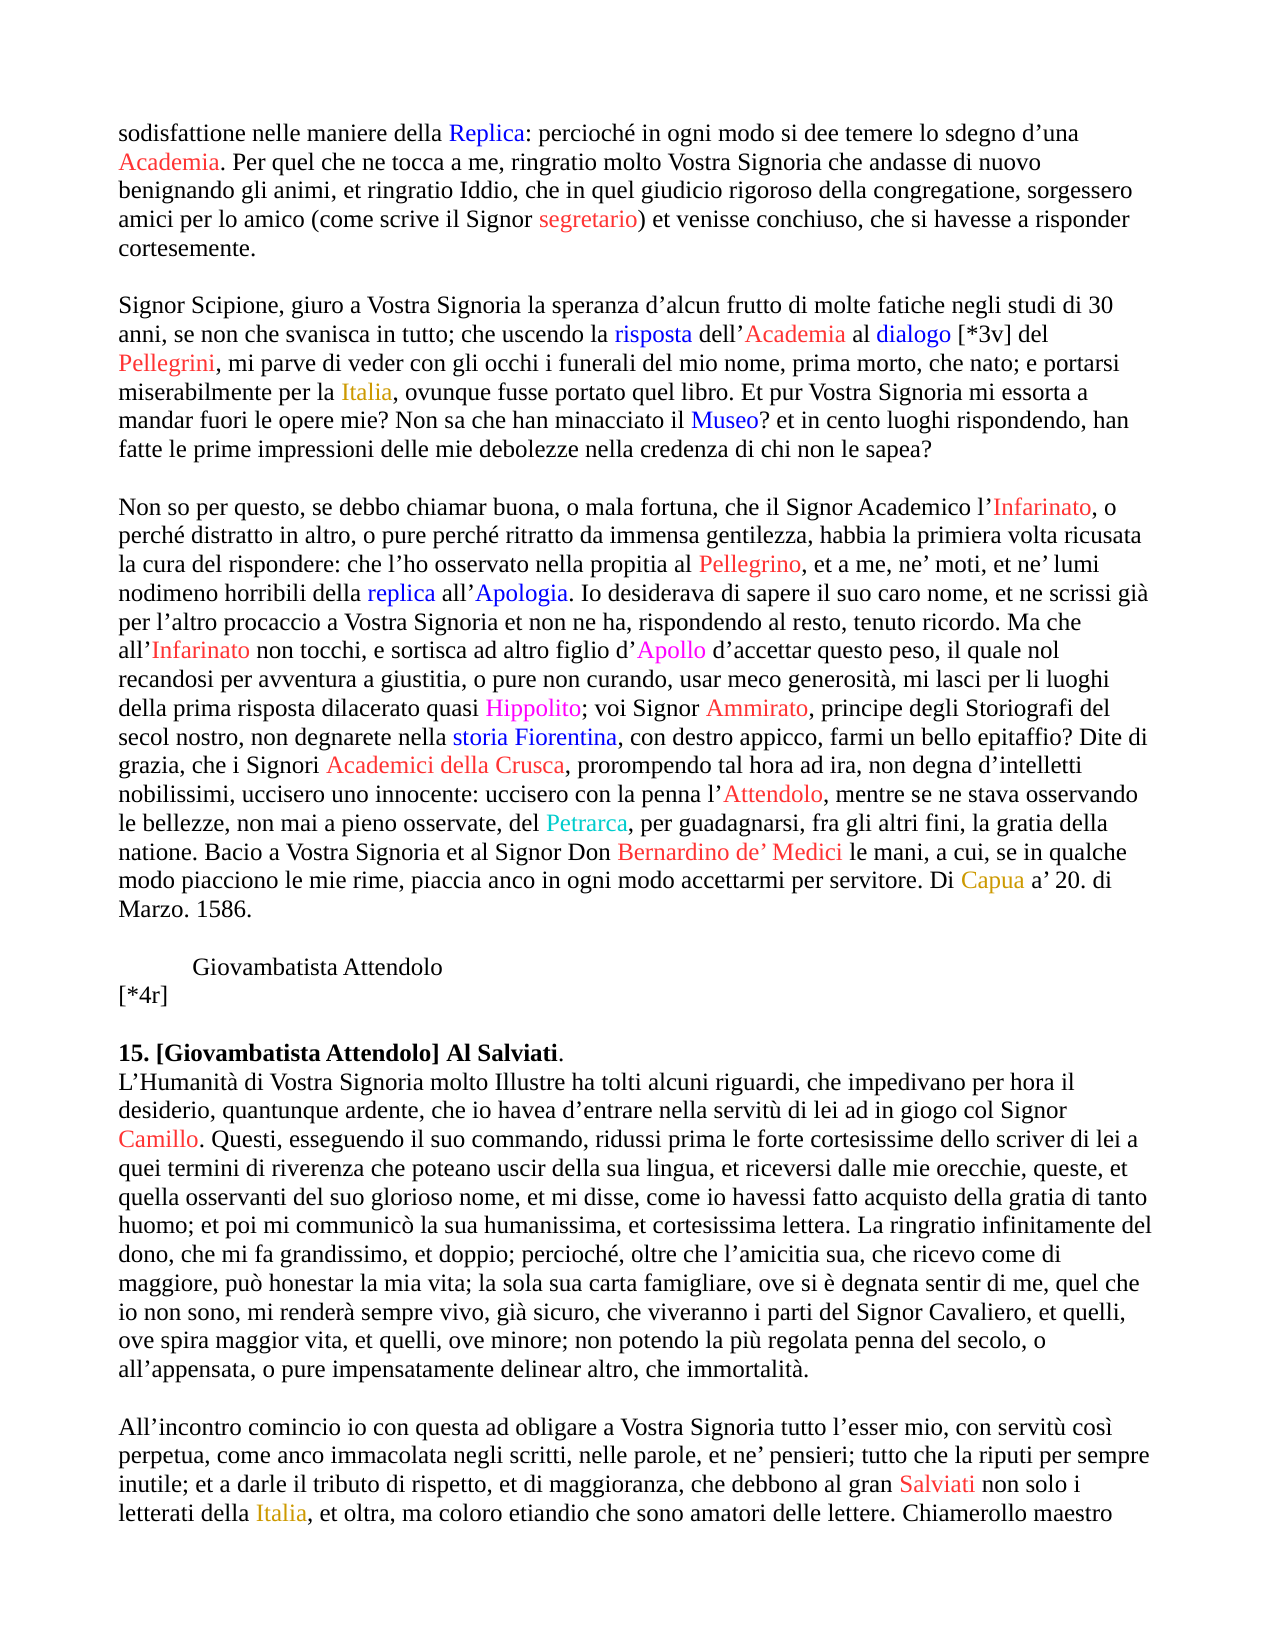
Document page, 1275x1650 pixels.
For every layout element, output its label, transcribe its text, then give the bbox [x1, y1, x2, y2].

text 15. [Giovambatista Attendolo] Al Salviati. [118, 1038, 1157, 1067]
text [*4r] [118, 981, 1157, 1009]
text Giovambatista Attendolo [118, 952, 1157, 981]
text sodisfattione nelle maniere della Replica: percioché in ogni modo si dee temere lo sdegno d’una Academia. Per quel che ne tocca a me, ringratio molto Vostra Signoria che andasse di nuovo benignando gli animi, et ringratio Iddio, che in quel giudicio rigoroso della congregatione, sorgessero amici per lo amico (come scrive il Signor segretario) et venisse conchiuso, che si havesse a risponder cortesemente. [118, 118, 1157, 262]
text All’incontro comincio io con questa ad obligare a Vostra Signoria tutto l’esser mio, con servitù così perpetua, come anco immacolata negli scritti, nelle parole, et ne’ pensieri; tutto che la riputi per sempre inutile; et a darle il tributo di rispetto, et di maggioranza, che debbono al gran Salviati non solo i letterati della Italia, et oltra, ma coloro etiandio che sono amatori delle lettere. Chiamerollo maestro [118, 1412, 1157, 1527]
text Non so per questo, se debbo chiamar buona, o mala fortuna, che il Signor Academico l’Infarinato, o perché distratto in altro, o pure perché ritratto da immensa gentilezza, habbia la primiera volta ricusata la cura del rispondere: che l’ho osservato nella propitia al Pellegrino, et a me, ne’ moti, et ne’ lumi nodimeno horribili della replica all’Apologia. Io desiderava di sapere il suo caro nome, et ne scrissi già per l’altro procaccio a Vostra Signoria et non ne ha, rispondendo al resto, tenuto ricordo. Ma che all’Infarinato non tocchi, e sortisca ad altro figlio d’Apollo d’accettar questo peso, il quale nol recandosi per avventura a giustitia, o pure non curando, usar meco generosità, mi lasci per li luoghi della prima risposta dilacerato quasi Hippolito; voi Signor Ammirato, principe degli Storiografi del secol nostro, non degnarete nella storia Fiorentina, con destro appicco, farmi un bello epitaffio? Dite di grazia, che i Signori Academici della Crusca, prorompendo tal hora ad ira, non degna d’intelletti nobilissimi, uccisero uno innocente: uccisero con la penna l’Attendolo, mentre se ne stava osservando le bellezze, non mai a pieno osservate, del Petrarca, per guadagnarsi, fra gli altri fini, la gratia della natione. Bacio a Vostra Signoria et al Signor Don Bernardino de’ Medici le mani, a cui, se in qualche modo piacciono le mie rime, piaccia anco in ogni modo accettarmi per servitore. Di Capua a’ 20. di Marzo. 1586. [118, 492, 1157, 923]
text Signor Scipione, giuro a Vostra Signoria la speranza d’alcun frutto di molte fatiche negli studi di 30 anni, se non che svanisca in tutto; che uscendo la risposta dell’Academia al dialogo [*3v] del Pellegrini, mi parve di veder con gli occhi i funerali del mio nome, prima morto, che nato; e portarsi miserabilmente per la Italia, ovunque fusse portato quel libro. Et pur Vostra Signoria mi essorta a mandar fuori le opere mie? Non sa che han minacciato il Museo? et in cento luoghi rispondendo, han fatte le prime impressioni delle mie debolezze nella credenza di chi non le sapea? [118, 291, 1157, 463]
text L’Humanità di Vostra Signoria molto Illustre ha tolti alcuni riguardi, che impedivano per hora il desiderio, quantunque ardente, che io havea d’entrare nella servitù di lei ad in giogo col Signor Camillo. Questi, esseguendo il suo commando, ridussi prima le forte cortesissime dello scriver di lei a quei termini di riverenza che poteano uscir della sua lingua, et riceversi dalle mie orecchie, queste, et quella osservanti del suo glorioso nome, et mi disse, come io havessi fatto acquisto della gratia di tanto huomo; et poi mi communicò la sua humanissima, et cortesissima lettera. La ringratio infinitamente del dono, che mi fa grandissimo, et doppio; percioché, oltre che l’amicitia sua, che ricevo come di maggiore, può honestar la mia vita; la sola sua carta famigliare, ove si è degnata sentir di me, quel che io non sono, mi renderà sempre vivo, già sicuro, che viveranno i parti del Signor Cavaliero, et quelli, ove spira maggior vita, et quelli, ove minore; non potendo la più regolata penna del secolo, o all’appensata, o pure impensatamente delinear altro, che immortalità. [118, 1067, 1157, 1383]
